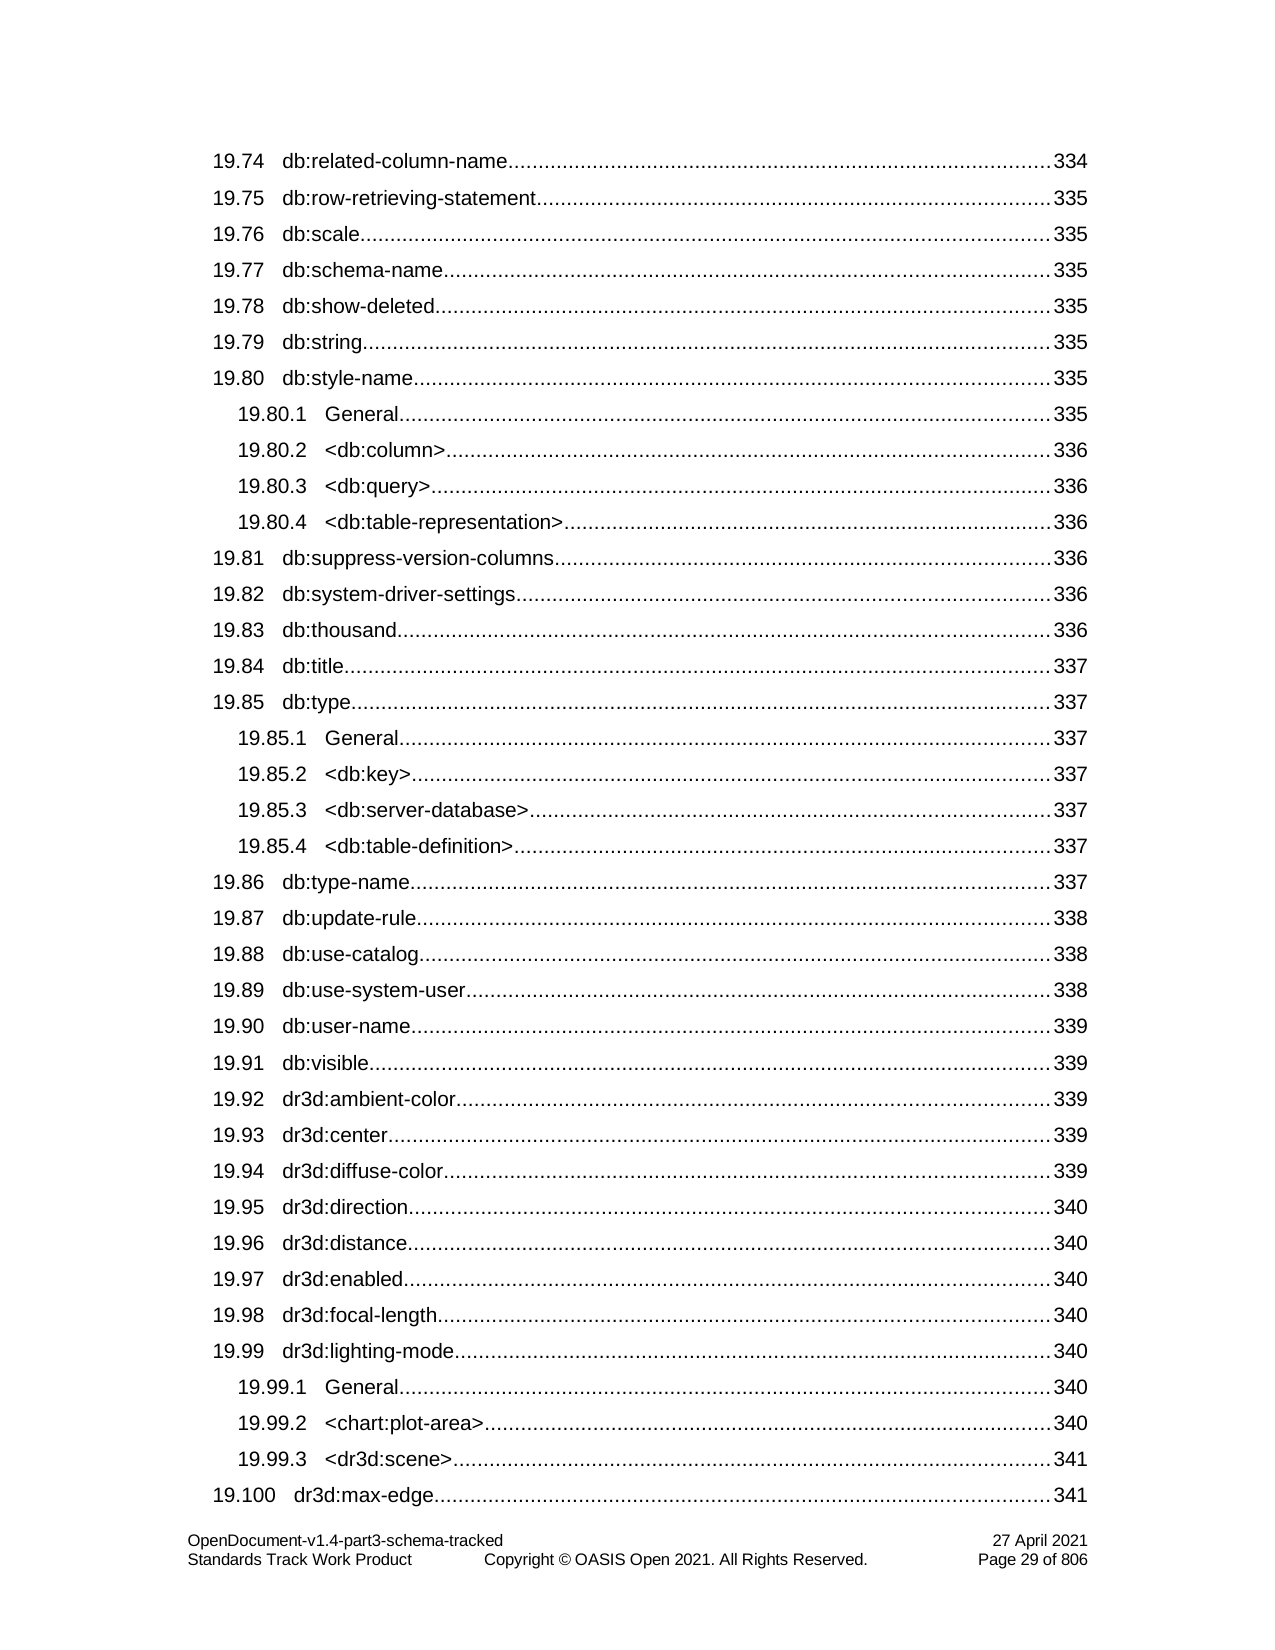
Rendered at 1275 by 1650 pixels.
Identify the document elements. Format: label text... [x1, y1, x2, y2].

text 19.97 dr3d:enabled 340 [212, 1267, 1088, 1291]
text 19.100 dr3d:max-edge 341 [212, 1483, 1088, 1507]
text 19.96 dr3d:distance 340 [212, 1231, 1088, 1255]
text 19.85.2 <db:key> 337 [237, 763, 1088, 786]
text 19.83 db:thousand 336 [212, 618, 1088, 642]
text 19.80.4 <db:table-representation> 336 [237, 510, 1088, 534]
text 19.91 db:visible 339 [212, 1051, 1088, 1074]
text 19.94 dr3d:diffuse-color 339 [212, 1159, 1088, 1183]
text 19.85.1 General 337 [237, 727, 1088, 750]
text 19.84 db:title 337 [212, 654, 1088, 678]
text 19.77 db:schema-name 335 [212, 258, 1088, 282]
text 19.78 db:show-deleted 335 [212, 294, 1088, 318]
text 19.74 db:related-column-name 334 [212, 150, 1088, 173]
text 19.80 db:style-name 335 [212, 366, 1088, 390]
text 19.87 db:update-rule 338 [212, 907, 1088, 930]
text 19.85.4 <db:table-definition> 337 [237, 835, 1088, 858]
text 19.99.1 General 340 [237, 1375, 1088, 1399]
text 19.98 dr3d:focal-length 340 [212, 1303, 1088, 1327]
text 19.75 db:row-retrieving-statement 335 [212, 186, 1088, 209]
text 19.99 dr3d:lighting-mode 340 [212, 1339, 1088, 1363]
text 19.85 db:type 337 [212, 691, 1088, 714]
text 19.80.3 <db:query> 336 [237, 474, 1088, 498]
text 19.95 dr3d:direction 340 [212, 1195, 1088, 1219]
text 19.80.1 General 335 [237, 402, 1088, 426]
text 19.86 db:type-name 337 [212, 871, 1088, 894]
text 19.80.2 <db:column> 336 [237, 438, 1088, 462]
text 19.85.3 <db:server-database> 337 [237, 799, 1088, 822]
text 19.90 db:user-name 339 [212, 1015, 1088, 1038]
text 19.82 db:system-driver-settings 336 [212, 582, 1088, 606]
text 19.99.2 <chart:plot-area> 340 [237, 1411, 1088, 1435]
text 19.88 db:use-catalog 338 [212, 943, 1088, 966]
text 19.76 db:scale 335 [212, 222, 1088, 246]
text 19.93 dr3d:center 339 [212, 1123, 1088, 1147]
text 19.89 db:use-system-user 338 [212, 979, 1088, 1002]
text 19.79 db:string 335 [212, 330, 1088, 354]
text 19.81 db:suppress-version-columns 336 [212, 546, 1088, 570]
text 19.99.3 <dr3d:scene> 341 [237, 1447, 1088, 1471]
text 19.92 dr3d:ambient-color 339 [212, 1087, 1088, 1111]
